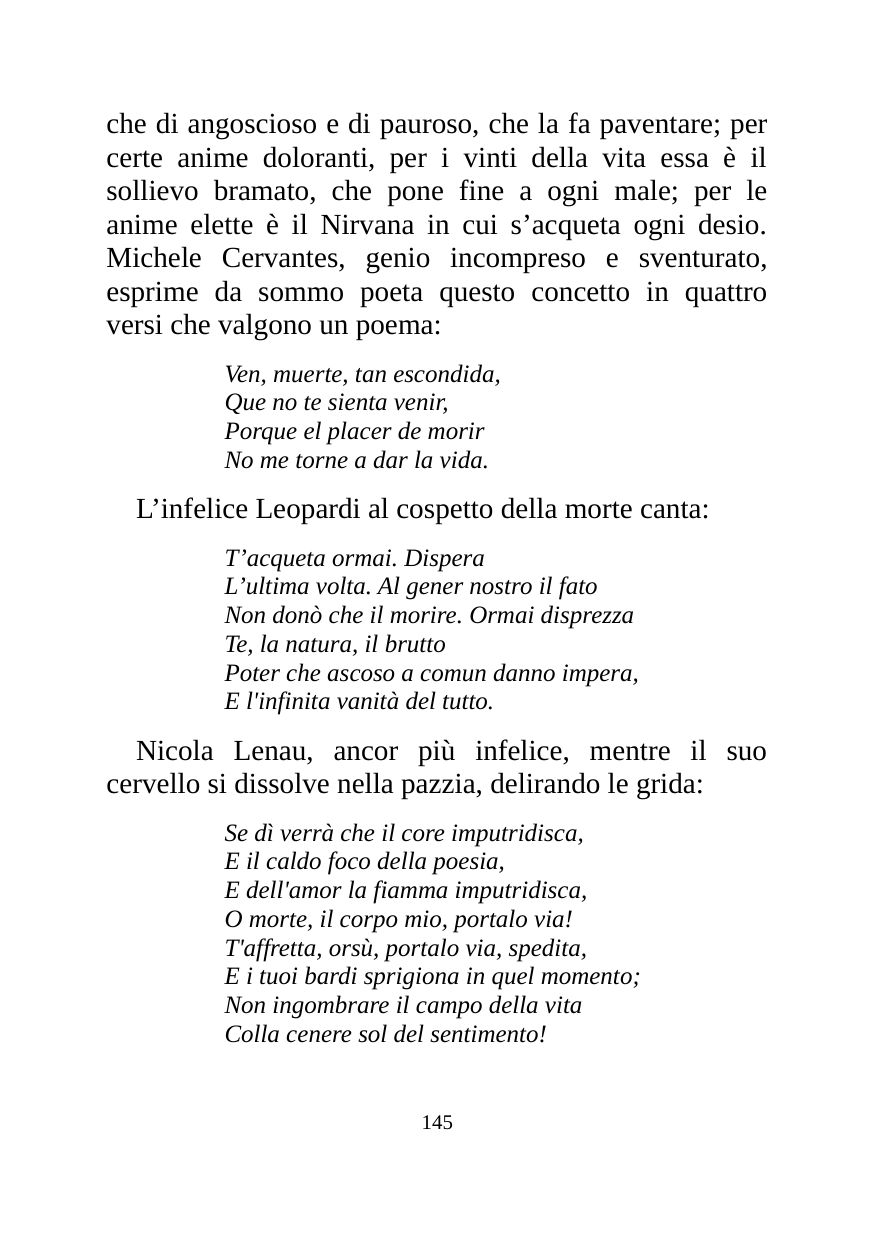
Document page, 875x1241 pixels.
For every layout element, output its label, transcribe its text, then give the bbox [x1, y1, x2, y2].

text Nicola Lenau, ancor più infelice, mentre il suo cervello si dissolve nella pazzia, delirando le grida: [106, 733, 768, 800]
text T’acqueta ormai. Dispera L’ultima volta. Al gener nostro il fato Non donò che il morire. Ormai disprezza Te, la natura, il brutto Poter che ascoso a comun danno impera, E l'infinita vanità del tutto. [224, 543, 768, 715]
text Se dì verrà che il core imputridisca, E il caldo foco della poesia, E dell'amor la fiamma imputridisca, O morte, il corpo mio, portalo via! T'affretta, orsù, portalo via, spedita, E i tuoi bardi sprigiona in quel momento; Non ingombrare il campo della vita Colla cenere sol del sentimento! [224, 818, 768, 1048]
text che di angoscioso e di pauroso, che la fa paventare; per certe anime doloranti, per i vinti della vita essa è il sollievo bramato, che pone fine a ogni male; per le anime elette è il Nirvana in cui s’acqueta ogni desio. Michele Cervantes, genio incompreso e sventurato, esprime da sommo poeta questo concetto in quattro versi che valgono un poema: [106, 106, 768, 341]
text L’infelice Leopardi al cospetto della morte canta: [106, 491, 768, 525]
text Ven, muerte, tan escondida, Que no te sienta venir, Porque el placer de morir No me torne a dar la vida. [224, 359, 768, 474]
